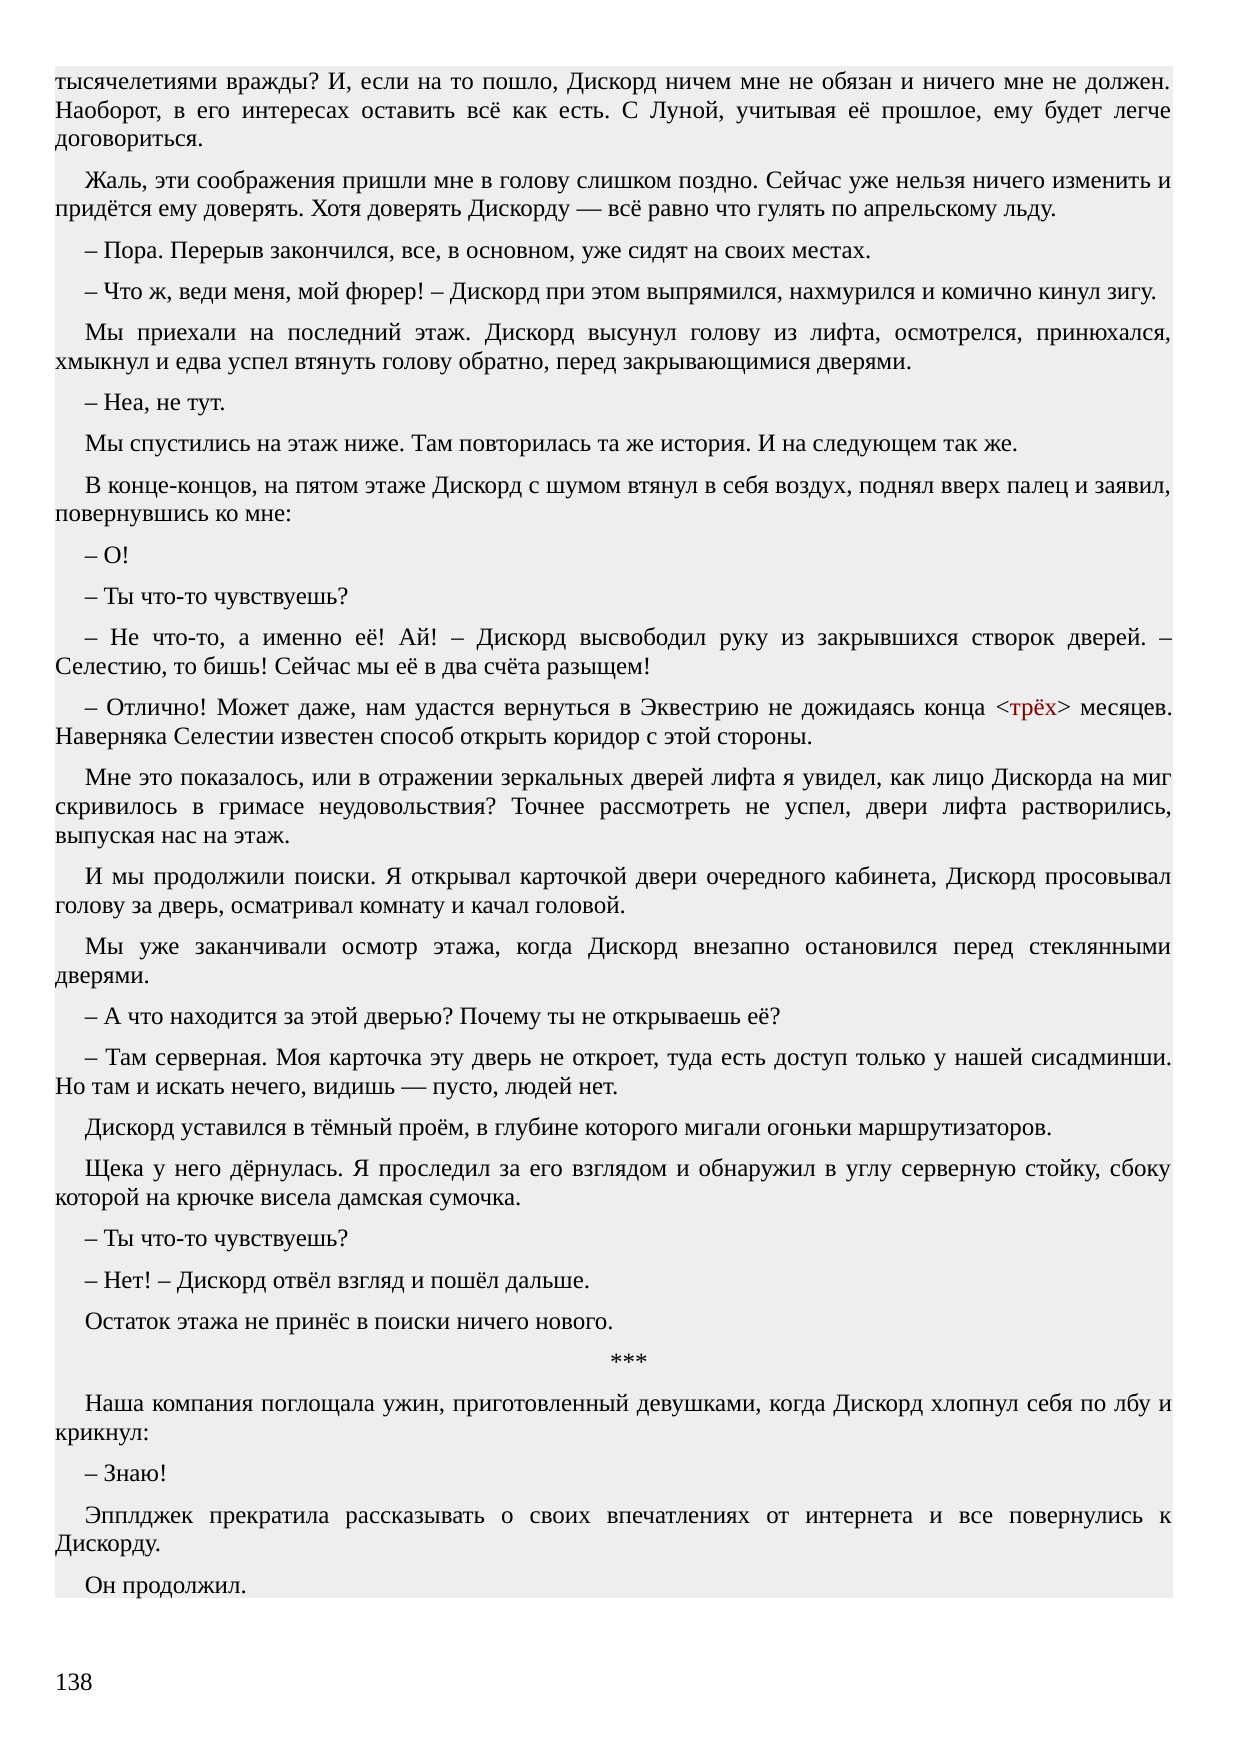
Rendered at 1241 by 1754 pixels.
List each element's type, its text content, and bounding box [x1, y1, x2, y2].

text – Что ж, веди меня, мой фюрер! – Дискорд при этом выпрямился, нахмурился и комично кинул зигу. [55, 276, 1173, 305]
text Щека у него дёрнулась. Я проследил за его взглядом и обнаружил в углу серверную стойку, сбоку которой на крючке висела дамская сумочка. [55, 1153, 1173, 1211]
text – Ты что-то чувствуешь? [55, 1223, 1173, 1252]
text – Пора. Перерыв закончился, все, в основном, уже сидят на своих местах. [55, 235, 1173, 263]
text – Отлично! Может даже, нам удастся вернуться в Эквестрию не дожидаясь конца <трёх> месяцев. Наверняка Селестии известен способ открыть коридор с этой стороны. [55, 692, 1173, 750]
text Остаток этажа не принёс в поиски ничего нового. [55, 1306, 1173, 1335]
text Мне это показалось, или в отражении зеркальных дверей лифта я увидел, как лицо Дискорда на миг скривилось в гримасе неудовольствия? Точнее рассмотреть не успел, двери лифта растворились, выпуская нас на этаж. [55, 762, 1173, 848]
text Дискорд уставился в тёмный проём, в глубине которого мигали огоньки маршрутизаторов. [55, 1112, 1173, 1141]
text – Не что-то, а именно её! Ай! – Дискорд высвободил руку из закрывшихся створок дверей. – Селестию, то бишь! Сейчас мы её в два счёта разыщем! [55, 622, 1173, 680]
text И мы продолжили поиски. Я открывал карточкой двери очередного кабинета, Дискорд просовывал голову за дверь, осматривал комнату и качал головой. [55, 861, 1173, 918]
text В конце-концов, на пятом этаже Дискорд с шумом втянул в себя воздух, поднял вверх палец и заявил, повернувшись ко мне: [55, 470, 1173, 527]
text Мы приехали на последний этаж. Дискорд высунул голову из лифта, осмотрелся, принюхался, хмыкнул и едва успел втянуть голову обратно, перед закрывающимися дверями. [55, 317, 1173, 375]
text Жаль, эти соображения пришли мне в голову слишком поздно. Сейчас уже нельзя ничего изменить и придётся ему доверять. Хотя доверять Дискорду — всё равно что гулять по апрельскому льду. [55, 165, 1173, 222]
text Наша компания поглощала ужин, приготовленный девушками, когда Дискорд хлопнул себя по лбу и крикнул: [55, 1388, 1173, 1446]
text Эпплджек прекратила рассказывать о своих впечатлениях от интернета и все повернулись к Дискорду. [55, 1500, 1173, 1557]
text – Там серверная. Моя карточка эту дверь не откроет, туда есть доступ только у нашей сисадминши. Но там и искать нечего, видишь — пусто, людей нет. [55, 1042, 1173, 1100]
text – Неа, не тут. [55, 387, 1173, 416]
text тысячелетиями вражды? И, если на то пошло, Дискорд ничем мне не обязан и ничего мне не должен. Наоборот, в его интересах оставить всё как есть. С Луной, учитывая её прошлое, ему будет легче договориться. [55, 66, 1173, 152]
text – Ты что-то чувствуешь? [55, 581, 1173, 610]
text Мы уже заканчивали осмотр этажа, когда Дискорд внезапно остановился перед стеклянными дверями. [55, 931, 1173, 988]
text *** [55, 1347, 1173, 1376]
text Он продолжил. [55, 1570, 1173, 1598]
text – А что находится за этой дверью? Почему ты не открываешь её? [55, 1001, 1173, 1030]
text – О! [55, 540, 1173, 568]
text Мы спустились на этаж ниже. Там повторилась та же история. И на следующем так же. [55, 428, 1173, 457]
text – Знаю! [55, 1458, 1173, 1487]
text – Нет! – Дискорд отвёл взгляд и пошёл дальше. [55, 1265, 1173, 1293]
